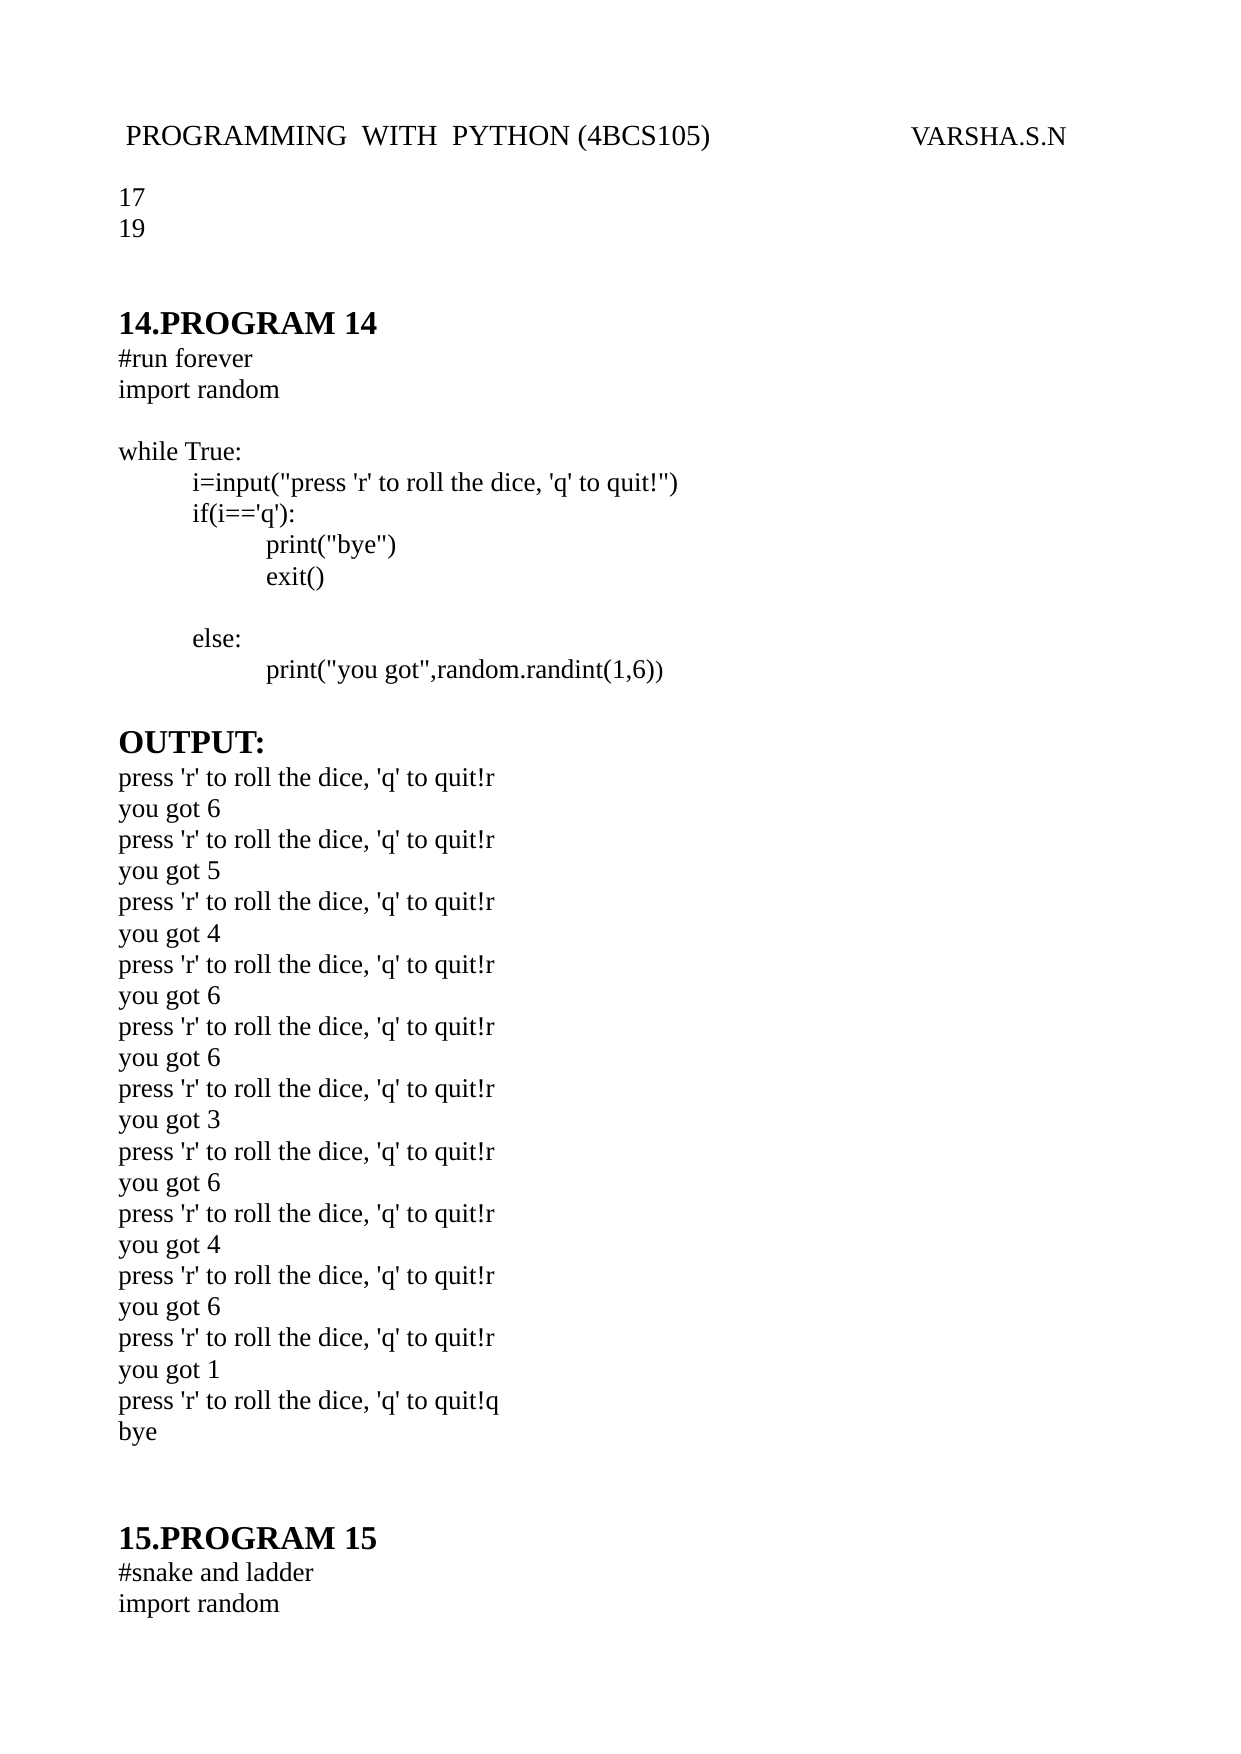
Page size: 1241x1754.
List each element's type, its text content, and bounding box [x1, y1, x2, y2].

text you got 6 [118, 792, 1122, 823]
text you got 6 [118, 979, 1122, 1010]
text #snake and ladder [118, 1556, 1122, 1587]
text press 'r' to roll the dice, 'q' to quit!r [118, 1010, 1122, 1041]
text you got 6 [118, 1166, 1122, 1197]
text you got 6 [118, 1041, 1122, 1072]
text import random [118, 373, 1122, 404]
text 14.PROGRAM 14 [118, 303, 1122, 342]
text 17 [118, 181, 1122, 212]
text press 'r' to roll the dice, 'q' to quit!r [118, 1197, 1122, 1228]
text press 'r' to roll the dice, 'q' to quit!r [118, 1135, 1122, 1166]
text print("bye") [118, 528, 1122, 560]
text you got 4 [118, 917, 1122, 948]
text you got 1 [118, 1353, 1122, 1384]
text press 'r' to roll the dice, 'q' to quit!q [118, 1384, 1122, 1415]
text import random [118, 1587, 1122, 1619]
text else: [118, 622, 1122, 653]
text press 'r' to roll the dice, 'q' to quit!r [118, 1072, 1122, 1103]
text you got 6 [118, 1290, 1122, 1322]
text if(i=='q'): [118, 497, 1122, 528]
text #run forever [118, 342, 1122, 373]
text i=input("press 'r' to roll the dice, 'q' to quit!") [118, 466, 1122, 497]
text print("you got",random.randint(1,6)) [118, 653, 1122, 684]
text press 'r' to roll the dice, 'q' to quit!r [118, 761, 1122, 792]
text press 'r' to roll the dice, 'q' to quit!r [118, 948, 1122, 979]
text while True: [118, 435, 1122, 466]
text exit() [118, 560, 1122, 591]
text OUTPUT: [118, 723, 1122, 761]
text you got 4 [118, 1228, 1122, 1259]
text press 'r' to roll the dice, 'q' to quit!r [118, 886, 1122, 917]
text press 'r' to roll the dice, 'q' to quit!r [118, 823, 1122, 854]
text you got 3 [118, 1103, 1122, 1135]
text bye [118, 1415, 1122, 1446]
text press 'r' to roll the dice, 'q' to quit!r [118, 1322, 1122, 1353]
text 19 [118, 212, 1122, 243]
text you got 5 [118, 854, 1122, 886]
text 15.PROGRAM 15 [118, 1518, 1122, 1556]
text press 'r' to roll the dice, 'q' to quit!r [118, 1259, 1122, 1290]
